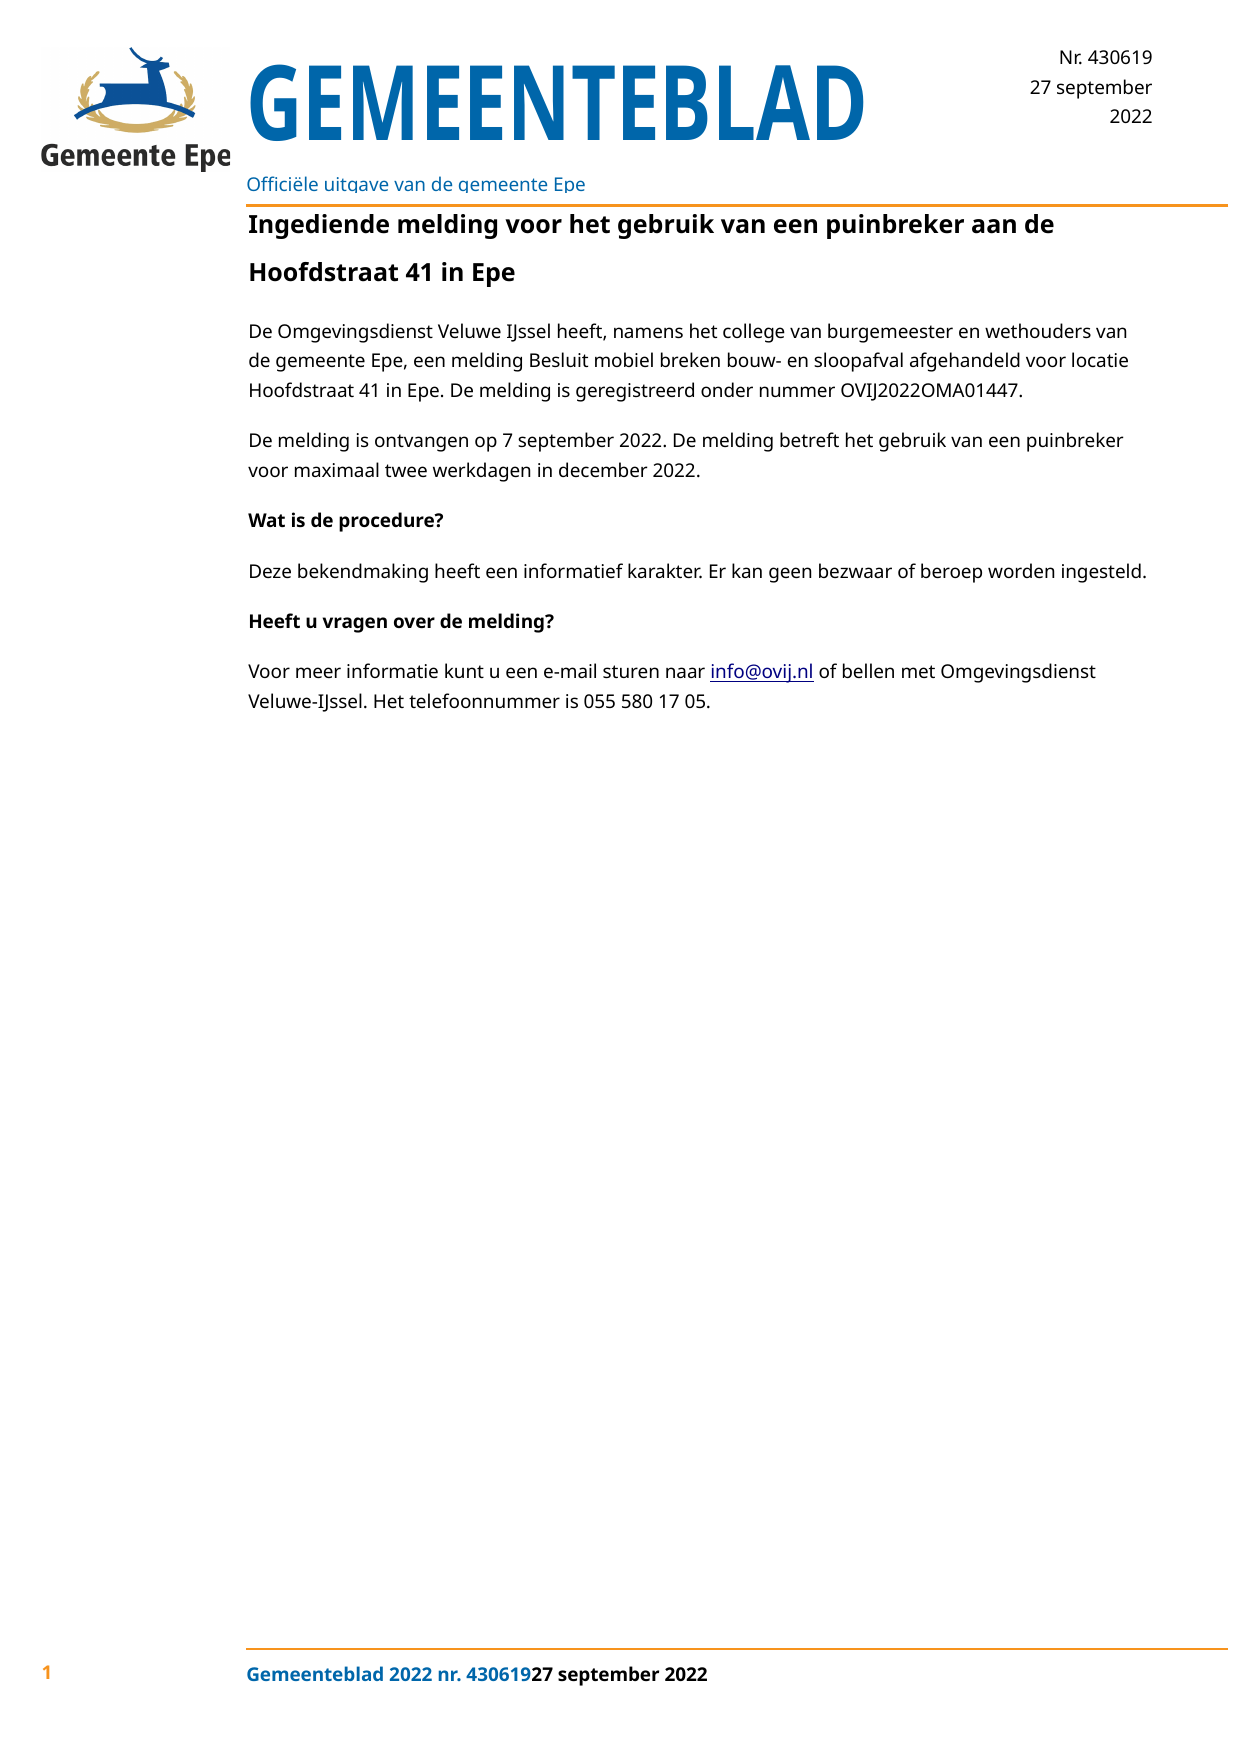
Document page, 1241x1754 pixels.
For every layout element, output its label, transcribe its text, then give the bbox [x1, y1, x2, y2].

picture [41, 47, 231, 172]
text Heeft u vragen over de melding? [248, 608, 1152, 634]
text Voor meer informatie kunt u een e-mail sturen naar info@ovij.nl of bellen met Omgevingsdienst Veluwe-IJssel. Het telefoonnummer is 055 580 17 05. [248, 659, 1152, 714]
text Deze bekendmaking heeft een informatief karakter. Er kan geen bezwaar of beroep worden ingesteld. [248, 558, 1152, 584]
text Wat is de procedure? [248, 507, 1152, 533]
text De melding is ontvangen op 7 september 2022. De melding betreft het gebruik van een puinbreker voor maximaal twee werkdagen in december 2022. [248, 427, 1152, 483]
text Ingediende melding voor het gebruik van een puinbreker aan de Hoofdstraat 41 in Epe [248, 207, 1152, 288]
text De Omgevingsdienst Veluwe IJssel heeft, namens het college van burgemeester en wethouders van de gemeente Epe, een melding Besluit mobiel breken bouw- en sloopafval afgehandeld voor locatie Hoofdstraat 41 in Epe. De melding is geregistreerd onder nummer OVIJ2022OMA01447. [248, 318, 1152, 403]
